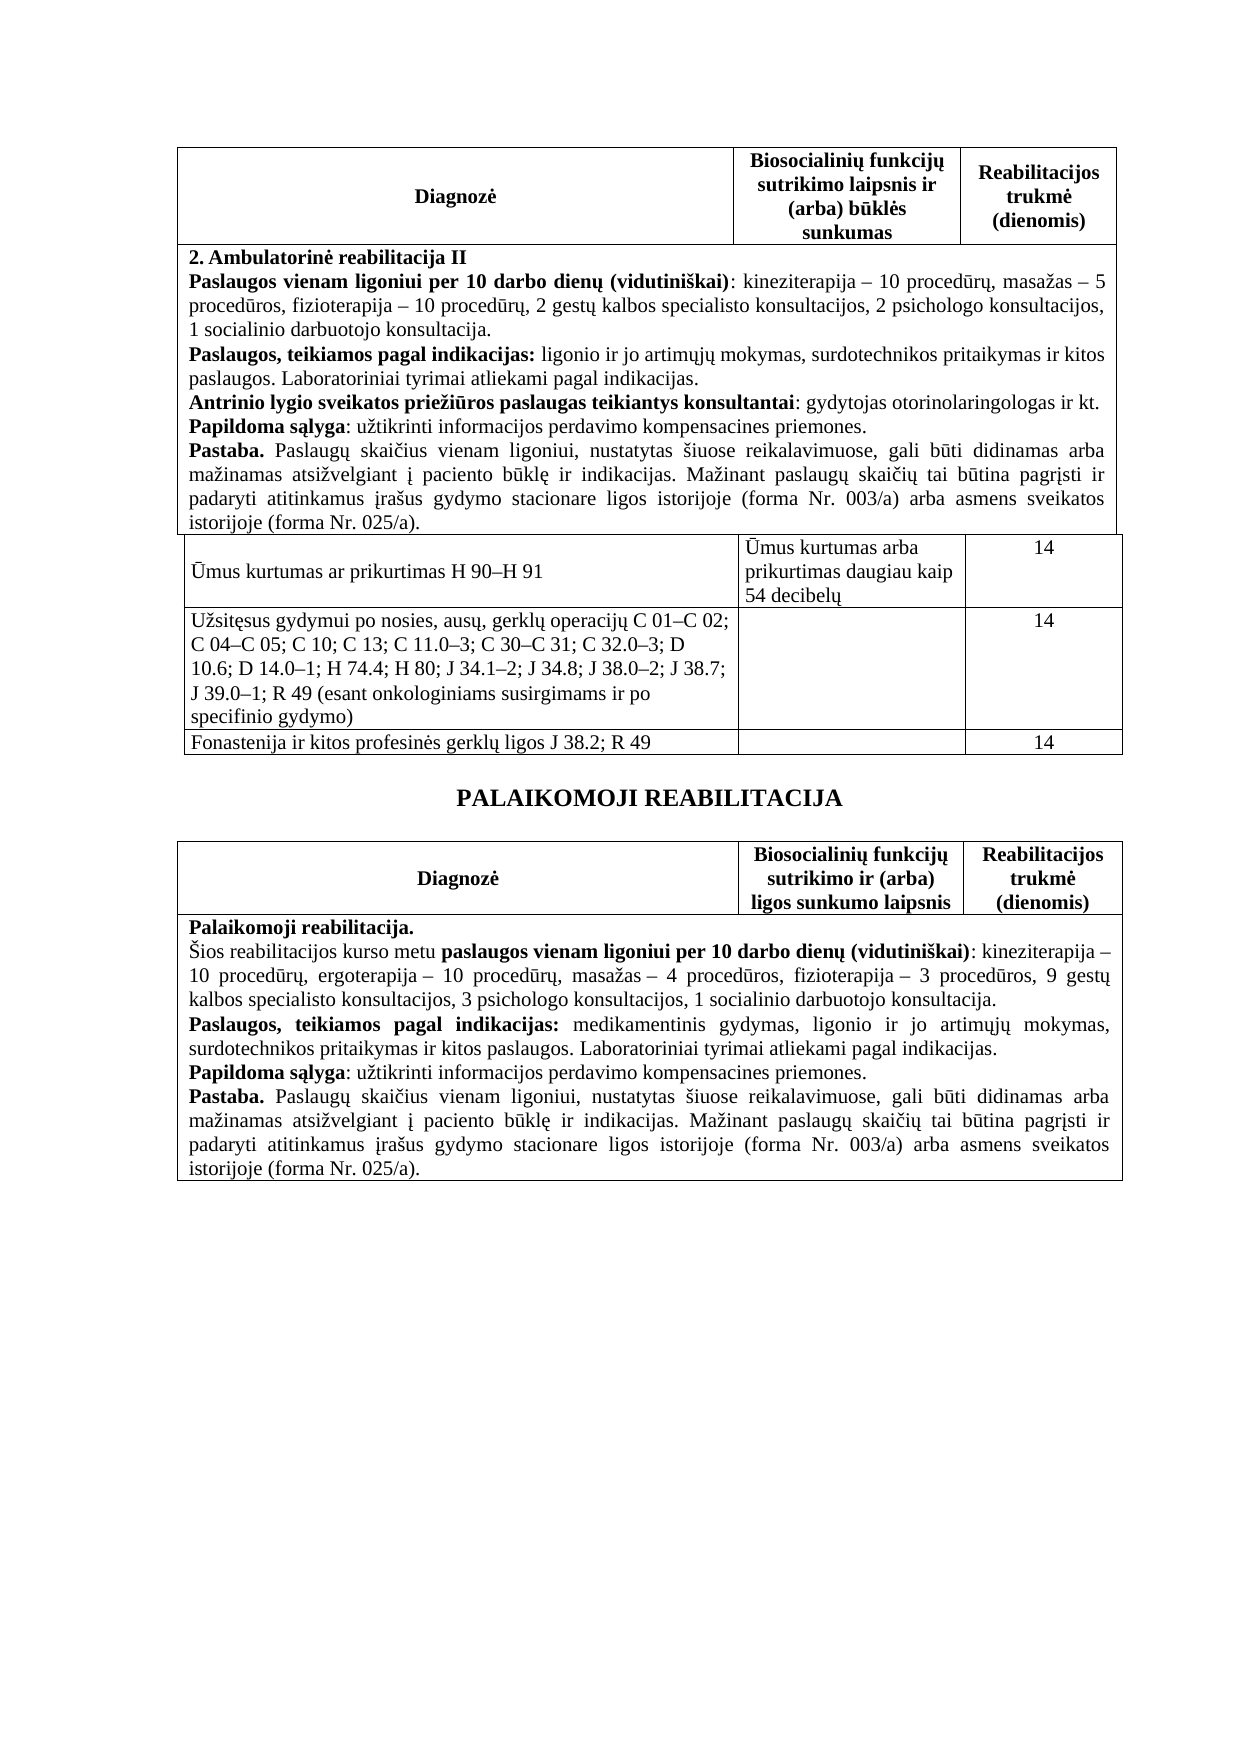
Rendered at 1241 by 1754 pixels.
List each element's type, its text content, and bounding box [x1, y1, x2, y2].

table_header Diagnozė [178, 842, 738, 914]
table_header Biosocialinių funkcijų sutrikimo ir (arba) ligos sunkumo laipsnis [739, 842, 963, 914]
table_cell 2. Ambulatorinė reabilitacija II Paslaugos vienam ligoniui per 10 darbo dienų (vidutiniškai): kineziterapija – 10 procedūrų, masažas – 5 procedūros, fizioterapija – 10 procedūrų, 2 gestų kalbos specialisto konsultacijos, 2 psichologo konsultacijos, 1 socialinio darbuotojo konsultacija. Paslaugos, teikiamos pagal indikacijas: ligonio ir jo artimųjų mokymas, surdotechnikos pritaikymas ir kitos paslaugos. Laboratoriniai tyrimai atliekami pagal indikacijas. Antrinio lygio sveikatos priežiūros paslaugas teikiantys konsultantai: gydytojas otorinolaringologas ir kt. Papildoma sąlyga: užtikrinti informacijos perdavimo kompensacines priemones. Pastaba. Paslaugų skaičius vienam ligoniui, nustatytas šiuose reikalavimuose, gali būti didinamas arba mažinamas atsižvelgiant į paciento būklę ir indikacijas. Mažinant paslaugų skaičių tai būtina pagrįsti ir padaryti atitinkamus įrašus gydymo stacionare ligos istorijoje (forma Nr. 003/a) arba asmens sveikatos istorijoje (forma Nr. 025/a). [178, 245, 1116, 534]
table_cell [177, 535, 184, 607]
table_cell Fonastenija ir kitos profesinės gerklų ligos J 38.2; R 49 [185, 730, 738, 754]
table_cell [1117, 244, 1122, 534]
table_cell Užsitęsus gydymui po nosies, ausų, gerklų operacijų C 01–C 02; C 04–C 05; C 10; C 13; C 11.0–3; C 30–C 31; C 32.0–3; D 10.6; D 14.0–1; H 74.4; H 80; J 34.1–2; J 34.8; J 38.0–2; J 38.7; J 39.0–1; R 49 (esant onkologiniams susirgimams ir po specifinio gydymo) [185, 608, 738, 728]
table_cell [739, 608, 965, 728]
table_cell Ūmus kurtumas ar prikurtimas H 90–H 91 [185, 535, 738, 607]
subtitle PALAIKOMOJI REABILITACIJA [177, 783, 1122, 812]
table_cell [177, 729, 184, 754]
table_header Reabilitacijos trukmė (dienomis) [964, 842, 1122, 914]
table_cell Ūmus kurtumas arba prikurtimas daugiau kaip 54 decibelų [739, 535, 965, 607]
table_header [1117, 147, 1122, 244]
table_cell 14 [966, 730, 1122, 754]
table_header Biosocialinių funkcijų sutrikimo laipsnis ir (arba) būklės sunkumas [734, 148, 960, 244]
table_header Diagnozė [178, 148, 733, 244]
table_cell [177, 607, 184, 728]
table_cell 14 [966, 608, 1122, 728]
table_cell [739, 730, 965, 754]
table_cell 14 [966, 535, 1122, 607]
table_header Reabilitacijos trukmė (dienomis) [961, 148, 1116, 244]
table_cell Palaikomoji reabilitacija. Šios reabilitacijos kurso metu paslaugos vienam ligoniui per 10 darbo dienų (vidutiniškai): kineziterapija – 10 procedūrų, ergoterapija – 10 procedūrų, masažas – 4 procedūros, fizioterapija – 3 procedūros, 9 gestų kalbos specialisto konsultacijos, 3 psichologo konsultacijos, 1 socialinio darbuotojo konsultacija. Paslaugos, teikiamos pagal indikacijas: medikamentinis gydymas, ligonio ir jo artimųjų mokymas, surdotechnikos pritaikymas ir kitos paslaugos. Laboratoriniai tyrimai atliekami pagal indikacijas. Papildoma sąlyga: užtikrinti informacijos perdavimo kompensacines priemones. Pastaba. Paslaugų skaičius vienam ligoniui, nustatytas šiuose reikalavimuose, gali būti didinamas arba mažinamas atsižvelgiant į paciento būklę ir indikacijas. Mažinant paslaugų skaičių tai būtina pagrįsti ir padaryti atitinkamus įrašus gydymo stacionare ligos istorijoje (forma Nr. 003/a) arba asmens sveikatos istorijoje (forma Nr. 025/a). [178, 915, 1122, 1180]
